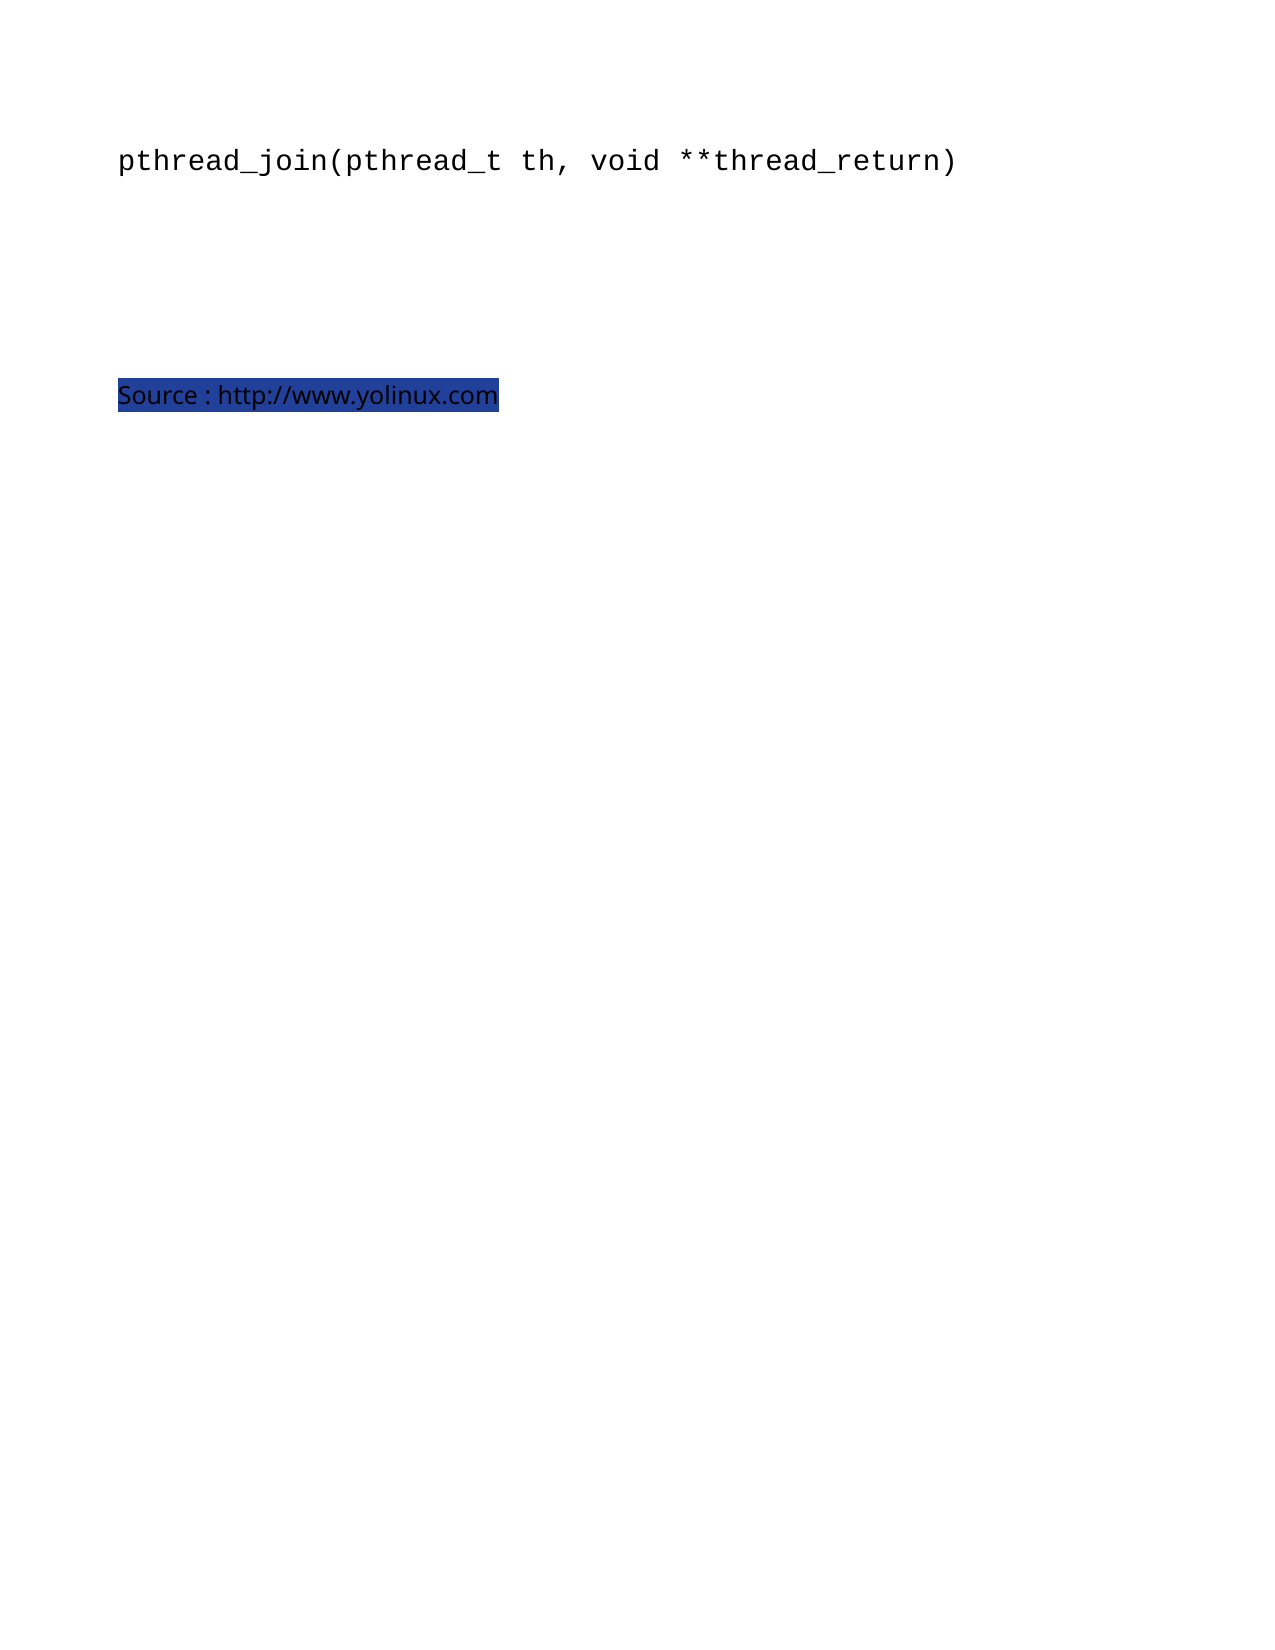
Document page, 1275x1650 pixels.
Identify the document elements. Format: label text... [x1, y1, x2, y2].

text Source : http://www.yolinux.com [118, 378, 1157, 412]
text pthread_join(pthread_t th, void **thread_return) [118, 146, 1157, 179]
